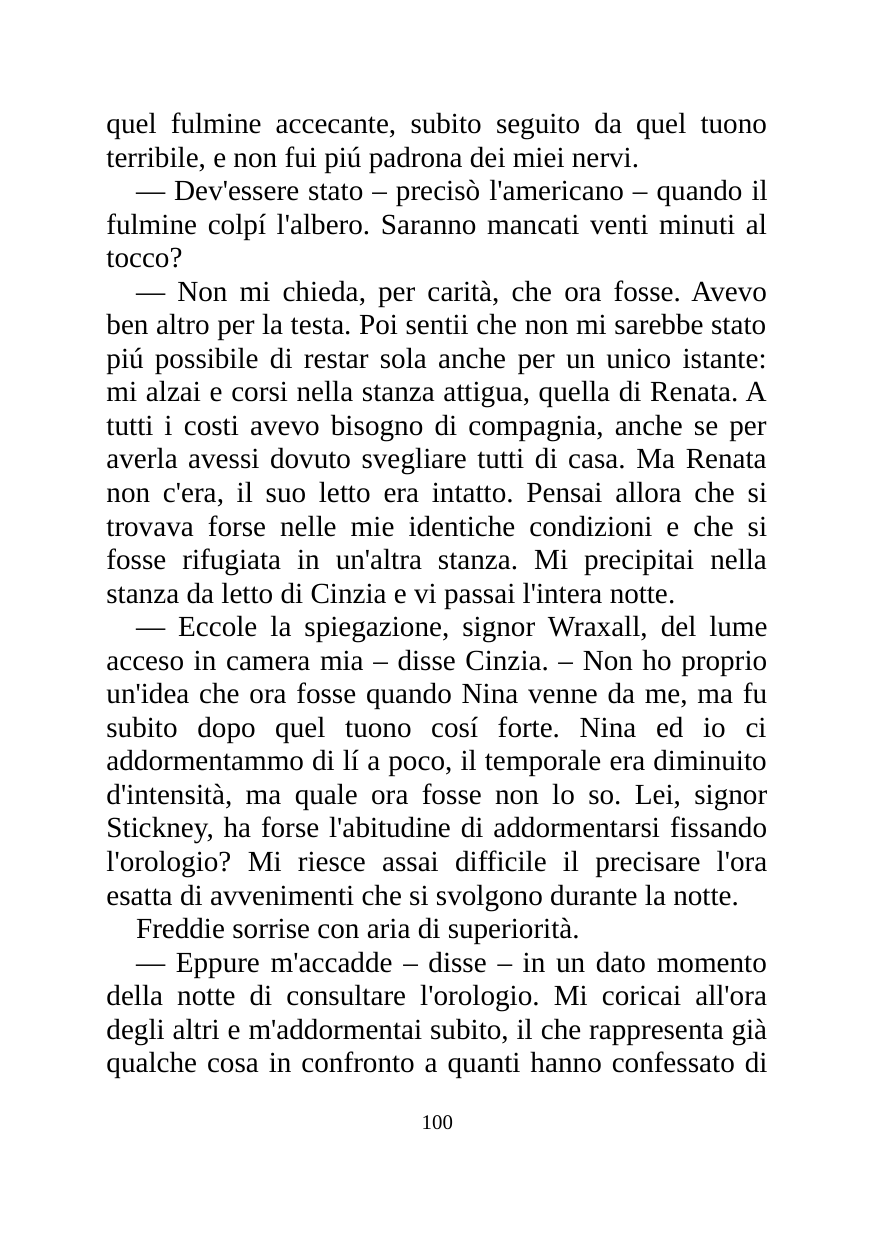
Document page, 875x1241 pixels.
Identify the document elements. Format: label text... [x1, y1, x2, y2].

text — Dev'essere stato – precisò l'americano – quando il fulmine colpí l'albero. Saranno mancati venti minuti al tocco? [106, 173, 768, 274]
text — Eppure m'accadde – disse – in un dato momento della notte di consultare l'orologio. Mi coricai all'ora degli altri e m'addormentai subito, il che rappresenta già qualche cosa in confronto a quanti hanno confessato di [106, 945, 768, 1079]
text — Eccole la spiegazione, signor Wraxall, del lume acceso in camera mia – disse Cinzia. – Non ho proprio un'idea che ora fosse quando Nina venne da me, ma fu subito dopo quel tuono cosí forte. Nina ed io ci addormentammo di lí a poco, il temporale era diminuito d'intensità, ma quale ora fosse non lo so. Lei, signor Stickney, ha forse l'abitudine di addormentarsi fissando l'orologio? Mi riesce assai difficile il precisare l'ora esatta di avvenimenti che si svolgono durante la notte. [106, 609, 768, 911]
text — Non mi chieda, per carità, che ora fosse. Avevo ben altro per la testa. Poi sentii che non mi sarebbe stato piú possibile di restar sola anche per un unico istante: mi alzai e corsi nella stanza attigua, quella di Renata. A tutti i costi avevo bisogno di compagnia, anche se per averla avessi dovuto svegliare tutti di casa. Ma Renata non c'era, il suo letto era intatto. Pensai allora che si trovava forse nelle mie identiche condizioni e che si fosse rifugiata in un'altra stanza. Mi precipitai nella stanza da letto di Cinzia e vi passai l'intera notte. [106, 274, 768, 609]
text Freddie sorrise con aria di superiorità. [106, 911, 768, 945]
text quel fulmine accecante, subito seguito da quel tuono terribile, e non fui piú padrona dei miei nervi. [106, 106, 768, 173]
